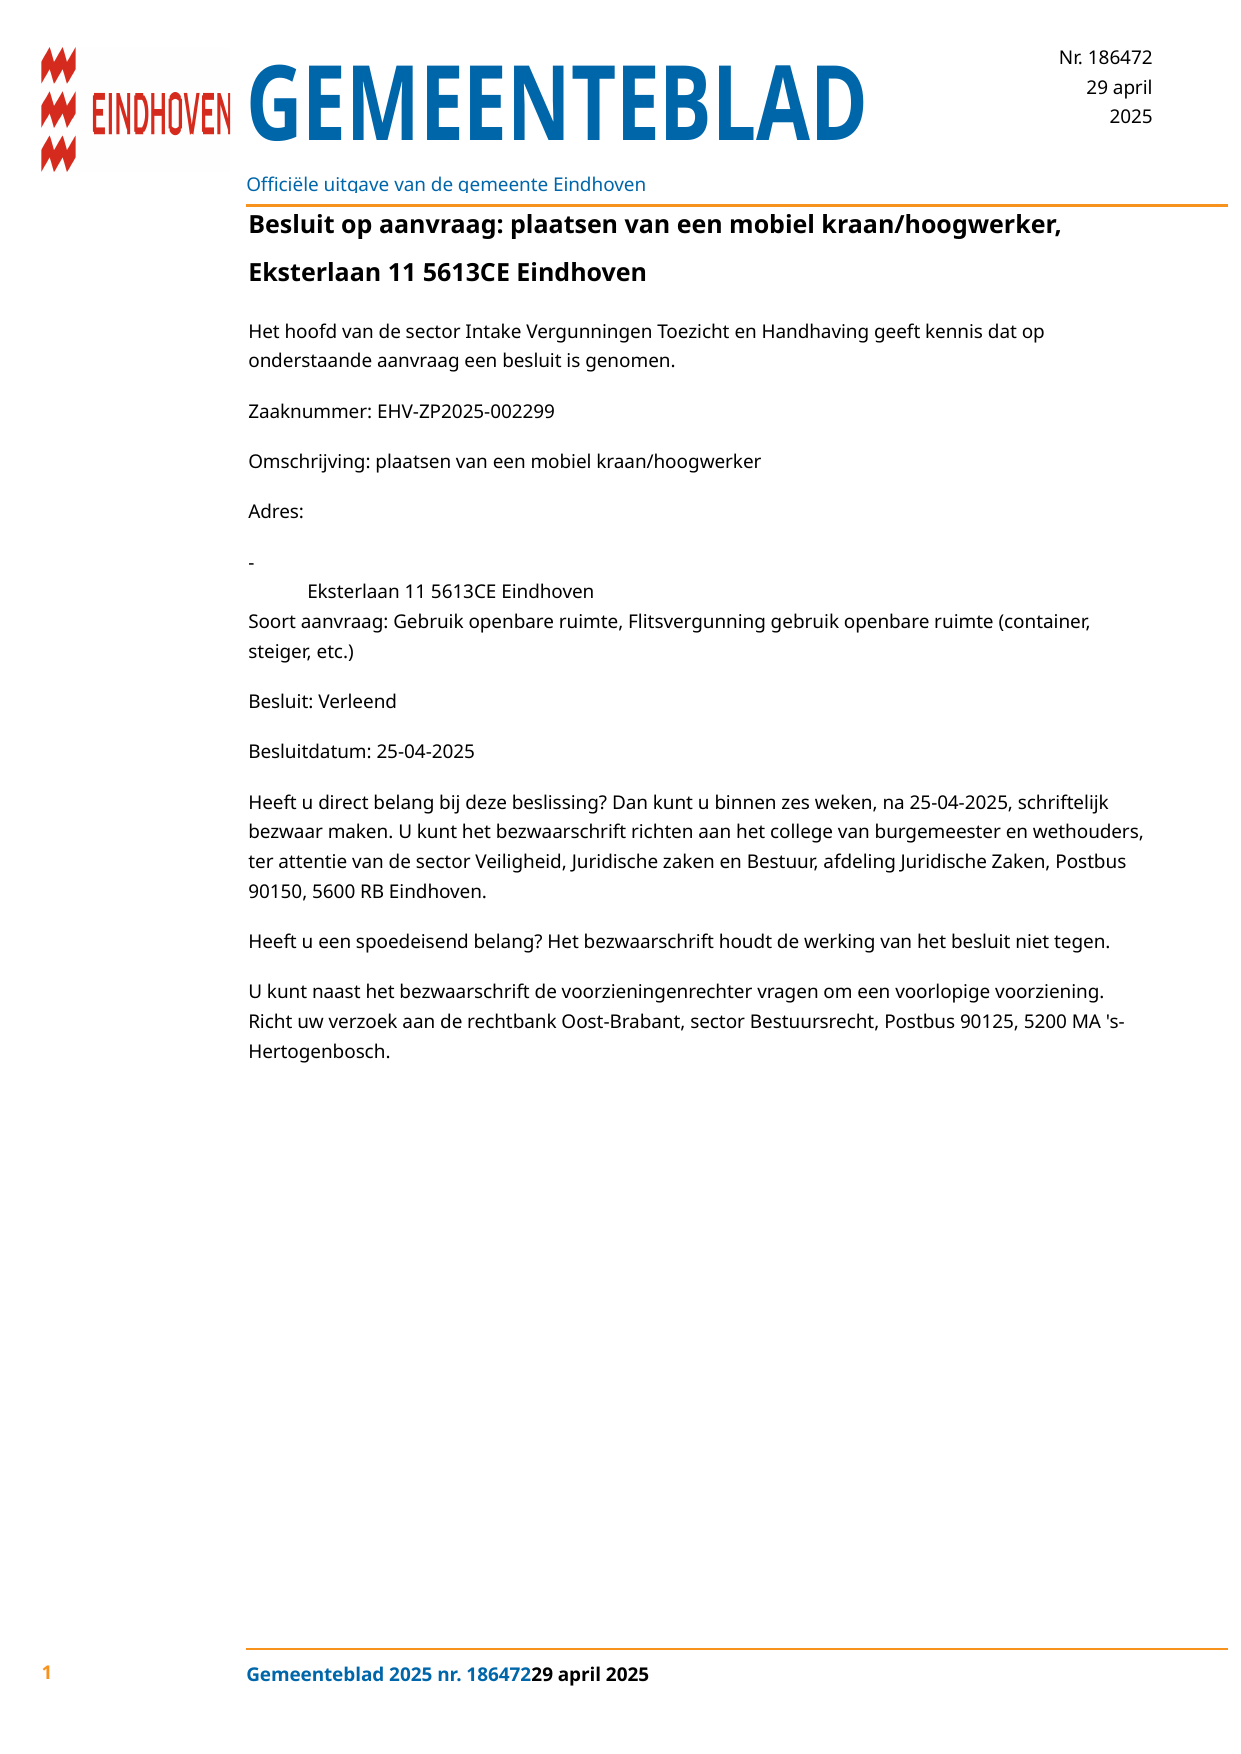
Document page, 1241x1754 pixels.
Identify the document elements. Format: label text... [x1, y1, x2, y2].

text Besluit op aanvraag: plaatsen van een mobiel kraan/hoogwerker, Eksterlaan 11 5613CE Eindhoven [248, 207, 1152, 288]
text Besluitdatum: 25-04-2025 [248, 739, 1152, 764]
text Omschrijving: plaatsen van een mobiel kraan/hoogwerker [248, 448, 1152, 474]
text Heeft u direct belang bij deze beslissing? Dan kunt u binnen zes weken, na 25-04-2025, schriftelijk bezwaar maken. U kunt het bezwaarschrift richten aan het college van burgemeester en wethouders, ter attentie van de sector Veiligheid, Juridische zaken en Bestuur, afdeling Juridische Zaken, Postbus 90150, 5600 RB Eindhoven. [248, 789, 1152, 904]
text Heeft u een spoedeisend belang? Het bezwaarschrift houdt de werking van het besluit niet tegen. [248, 928, 1152, 954]
list Eksterlaan 11 5613CE Eindhoven [248, 579, 1152, 604]
text U kunt naast het bezwaarschrift de voorzieningenrechter vragen om een voorlopige voorziening. Richt uw verzoek aan de rechtbank Oost-Brabant, sector Bestuursrecht, Postbus 90125, 5200 MA 's-Hertogenbosch. [248, 979, 1152, 1064]
text Soort aanvraag: Gebruik openbare ruimte, Flitsvergunning gebruik openbare ruimte (container, steiger, etc.) [248, 608, 1152, 664]
text Zaaknummer: EHV-ZP2025-002299 [248, 398, 1152, 424]
picture [41, 47, 231, 172]
text Besluit: Verleend [248, 688, 1152, 714]
text Adres: [248, 499, 1152, 524]
text Het hoofd van de sector Intake Vergunningen Toezicht en Handhaving geeft kennis dat op onderstaande aanvraag een besluit is genomen. [248, 318, 1152, 373]
